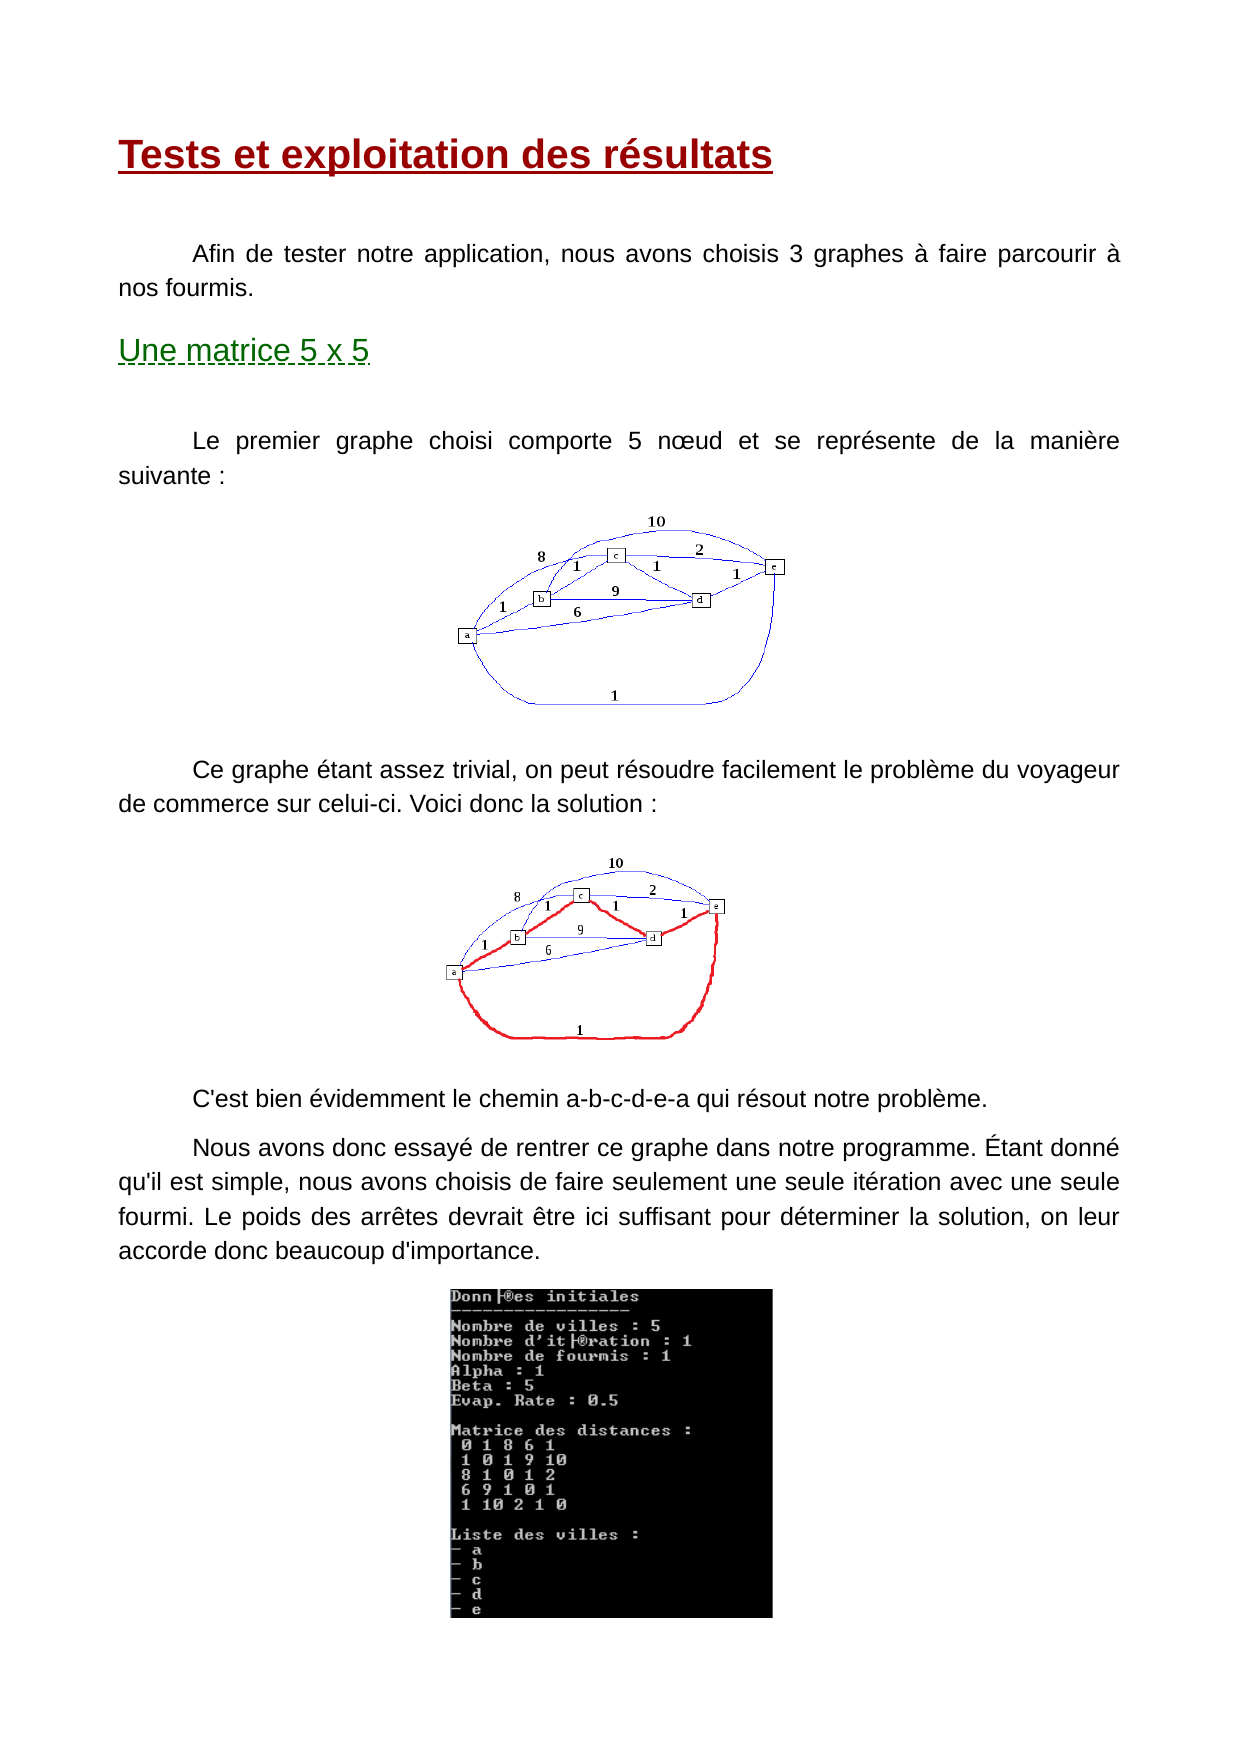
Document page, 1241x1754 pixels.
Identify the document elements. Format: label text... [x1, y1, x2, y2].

text C'est bien évidemment le chemin a-b-c-d-e-a qui résout notre problème. [118, 1084, 1122, 1113]
subtitle Tests et exploitation des résultats [118, 131, 1122, 177]
picture [449, 1289, 773, 1618]
picture [453, 509, 788, 708]
picture [442, 851, 728, 1042]
text Le premier graphe choisi comporte 5 nœud et se représente de la manière suivante : [118, 426, 1122, 489]
text Ce graphe étant assez trivial, on peut résoudre facilement le problème du voyageur de commerce sur celui-ci. Voici donc la solution : [118, 755, 1122, 818]
text Afin de tester notre application, nous avons choisis 3 graphes à faire parcourir à nos fourmis. [118, 239, 1122, 302]
text Nous avons donc essayé de rentrer ce graphe dans notre programme. Étant donné qu'il est simple, nous avons choisis de faire seulement une seule itération avec une seule fourmi. Le poids des arrêtes devrait être ici suffisant pour déterminer la solution, on leur accorde donc beaucoup d'importance. [118, 1133, 1122, 1265]
subtitle Une matrice 5 x 5 [118, 331, 1122, 368]
